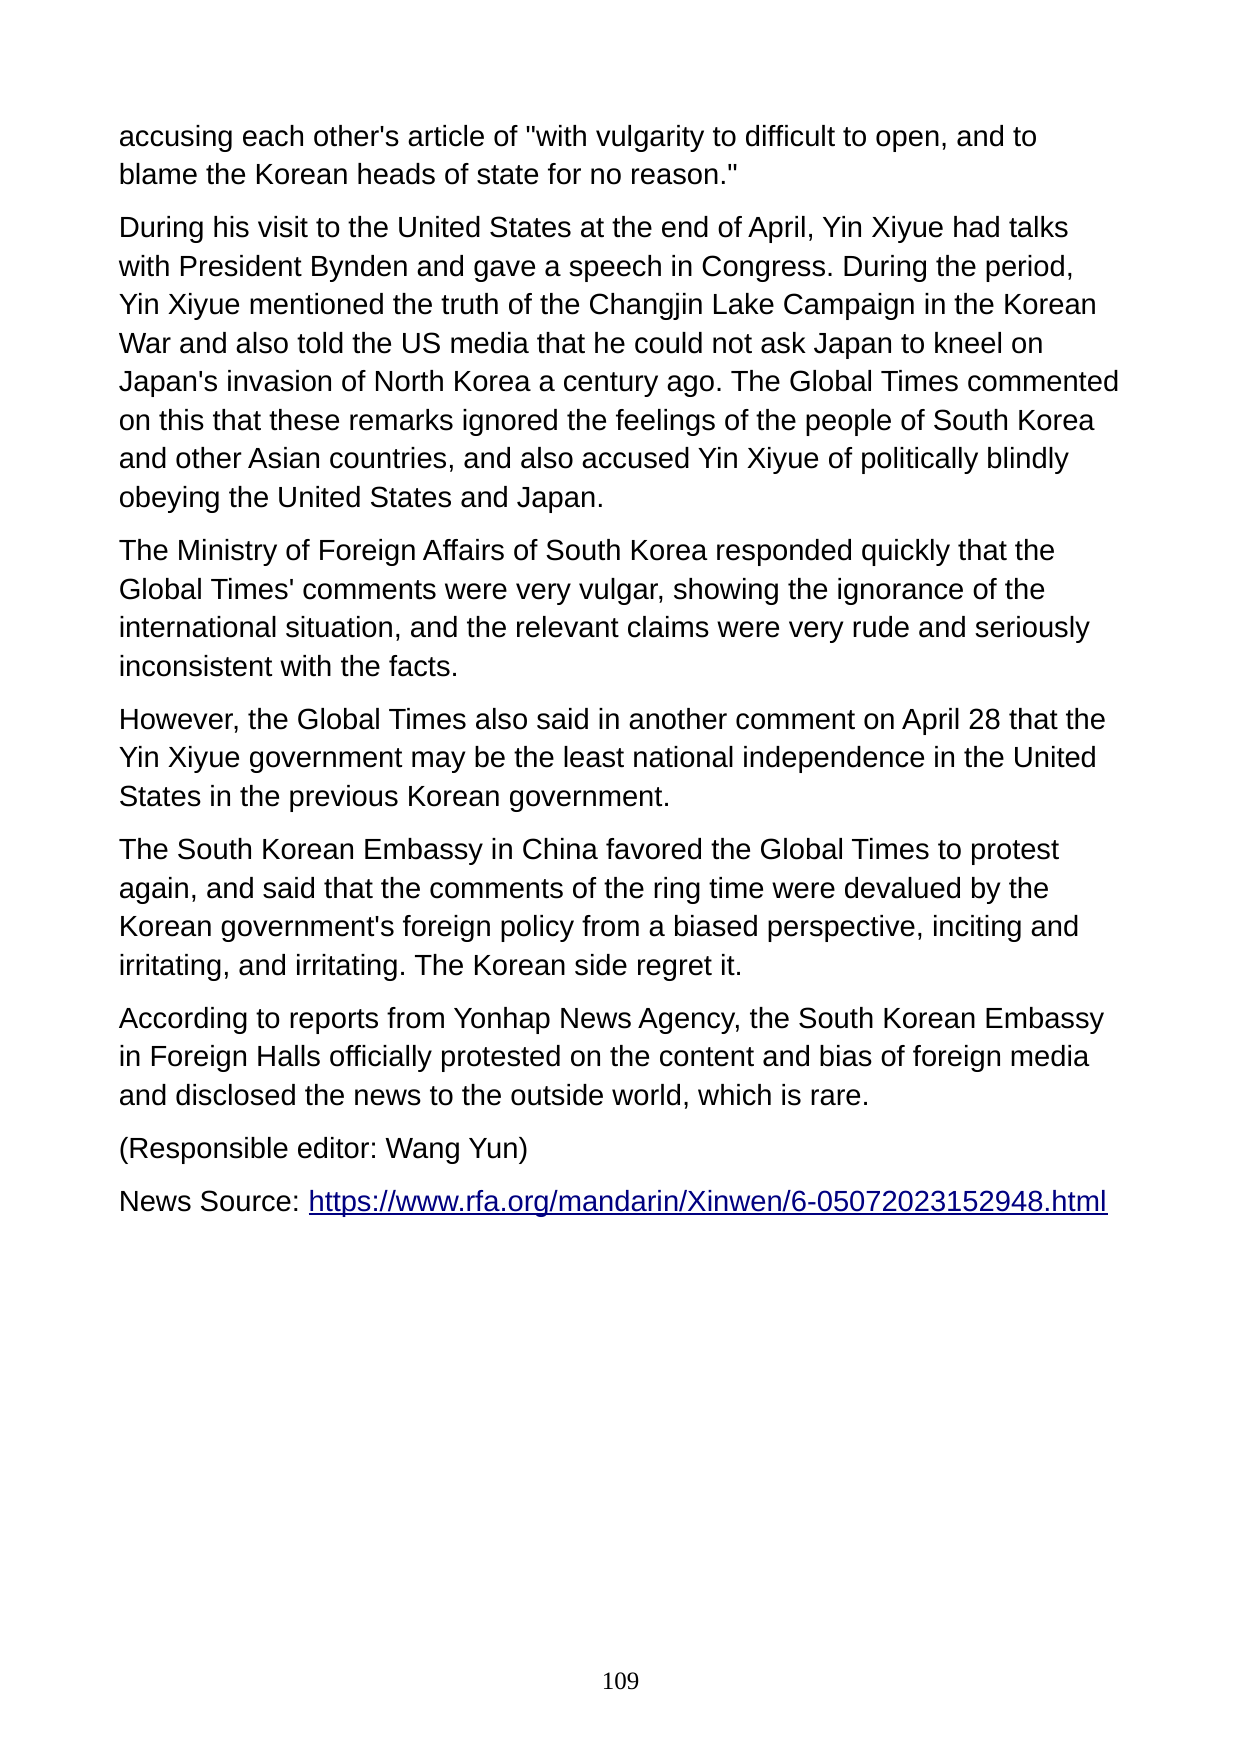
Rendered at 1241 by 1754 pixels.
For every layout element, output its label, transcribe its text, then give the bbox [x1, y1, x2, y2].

text The Ministry of Foreign Affairs of South Korea responded quickly that the Global Times' comments were very vulgar, showing the ignorance of the international situation, and the relevant claims were very rude and seriously inconsistent with the facts. [118, 533, 1122, 682]
text News Source: https://www.rfa.org/mandarin/Xinwen/6-05072023152948.html [118, 1184, 1122, 1218]
text accusing each other's article of "with vulgarity to difficult to open, and to blame the Korean heads of state for no reason." [118, 118, 1122, 191]
text (Responsible editor: Wang Yun) [118, 1131, 1122, 1164]
text According to reports from Yonhap News Agency, the South Korean Embassy in Foreign Halls officially protested on the content and bias of foreign media and disclosed the news to the outside world, which is rare. [118, 1001, 1122, 1111]
text During his visit to the United States at the end of April, Yin Xiyue had talks with President Bynden and gave a speech in Congress. During the period, Yin Xiyue mentioned the truth of the Changjin Lake Campaign in the Korean War and also told the US media that he could not ask Japan to kneel on Japan's invasion of North Korea a century ago. The Global Times commented on this that these remarks ignored the feelings of the people of South Korea and other Asian countries, and also accused Yin Xiyue of politically blindly obeying the United States and Japan. [118, 210, 1122, 513]
text However, the Global Times also said in another comment on April 28 that the Yin Xiyue government may be the least national independence in the United States in the previous Korean government. [118, 702, 1122, 812]
text The South Korean Embassy in China favored the Global Times to protest again, and said that the comments of the ring time were devalued by the Korean government's foreign policy from a biased perspective, inciting and irritating, and irritating. The Korean side regret it. [118, 832, 1122, 981]
